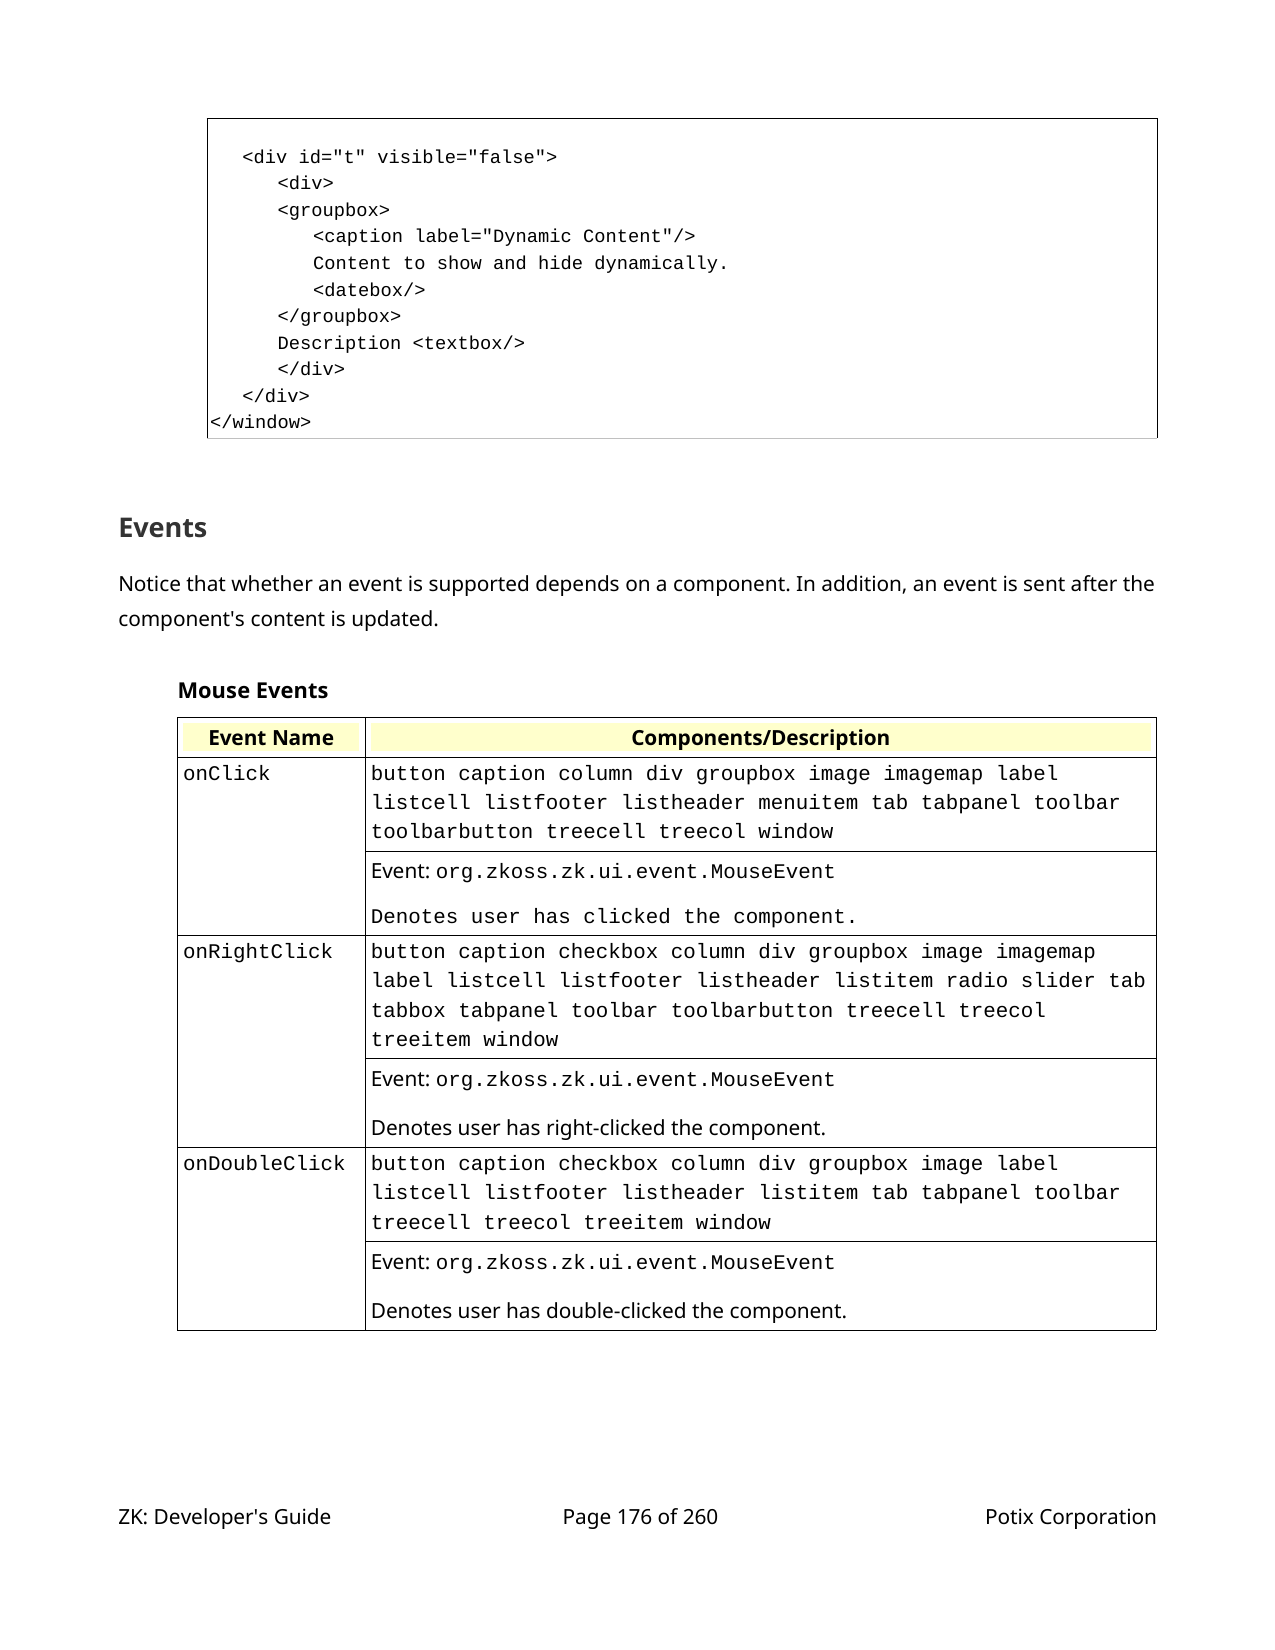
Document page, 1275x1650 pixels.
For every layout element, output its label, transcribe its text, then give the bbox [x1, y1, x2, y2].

table_header button caption checkbox column div groupbox image imagemap label listcell listfooter listheader listitem radio slider tab tabbox tabpanel toolbar toolbarbutton treecell treecol treeitem window [366, 936, 1156, 1058]
table_header Event Name [178, 718, 365, 757]
table_cell Event: org.zkoss.zk.ui.event.MouseEvent Denotes user has clicked the component. [366, 852, 1156, 935]
subtitle Events [118, 508, 1157, 545]
table_cell onRightClick [178, 936, 365, 1147]
table_header button caption column div groupbox image imagemap label listcell listfooter listheader menuitem tab tabpanel toolbar toolbarbutton treecell treecol window [366, 758, 1156, 851]
table_cell onDoubleClick [178, 1148, 365, 1330]
table_cell onClick [178, 758, 365, 935]
text <div id="t" visible="false"> <div> <groupbox> <caption label="Dynamic Content"/> Content to show and hide dynamically. <datebox/> </groupbox> Description <textbox/> </div> </div> </window> [208, 119, 1157, 438]
text Notice that whether an event is supported depends on a component. In addition, an event is sent after the component's content is updated. [118, 569, 1157, 632]
table_cell Event: org.zkoss.zk.ui.event.MouseEvent Denotes user has right-clicked the component. [366, 1059, 1156, 1147]
table_header Components/Description [366, 718, 1156, 757]
table_header button caption checkbox column div groupbox image label listcell listfooter listheader listitem tab tabpanel toolbar treecell treecol treeitem window [366, 1148, 1156, 1241]
table_cell Event: org.zkoss.zk.ui.event.MouseEvent Denotes user has double-clicked the component. [366, 1242, 1156, 1330]
subtitle Mouse Events [177, 675, 1157, 705]
